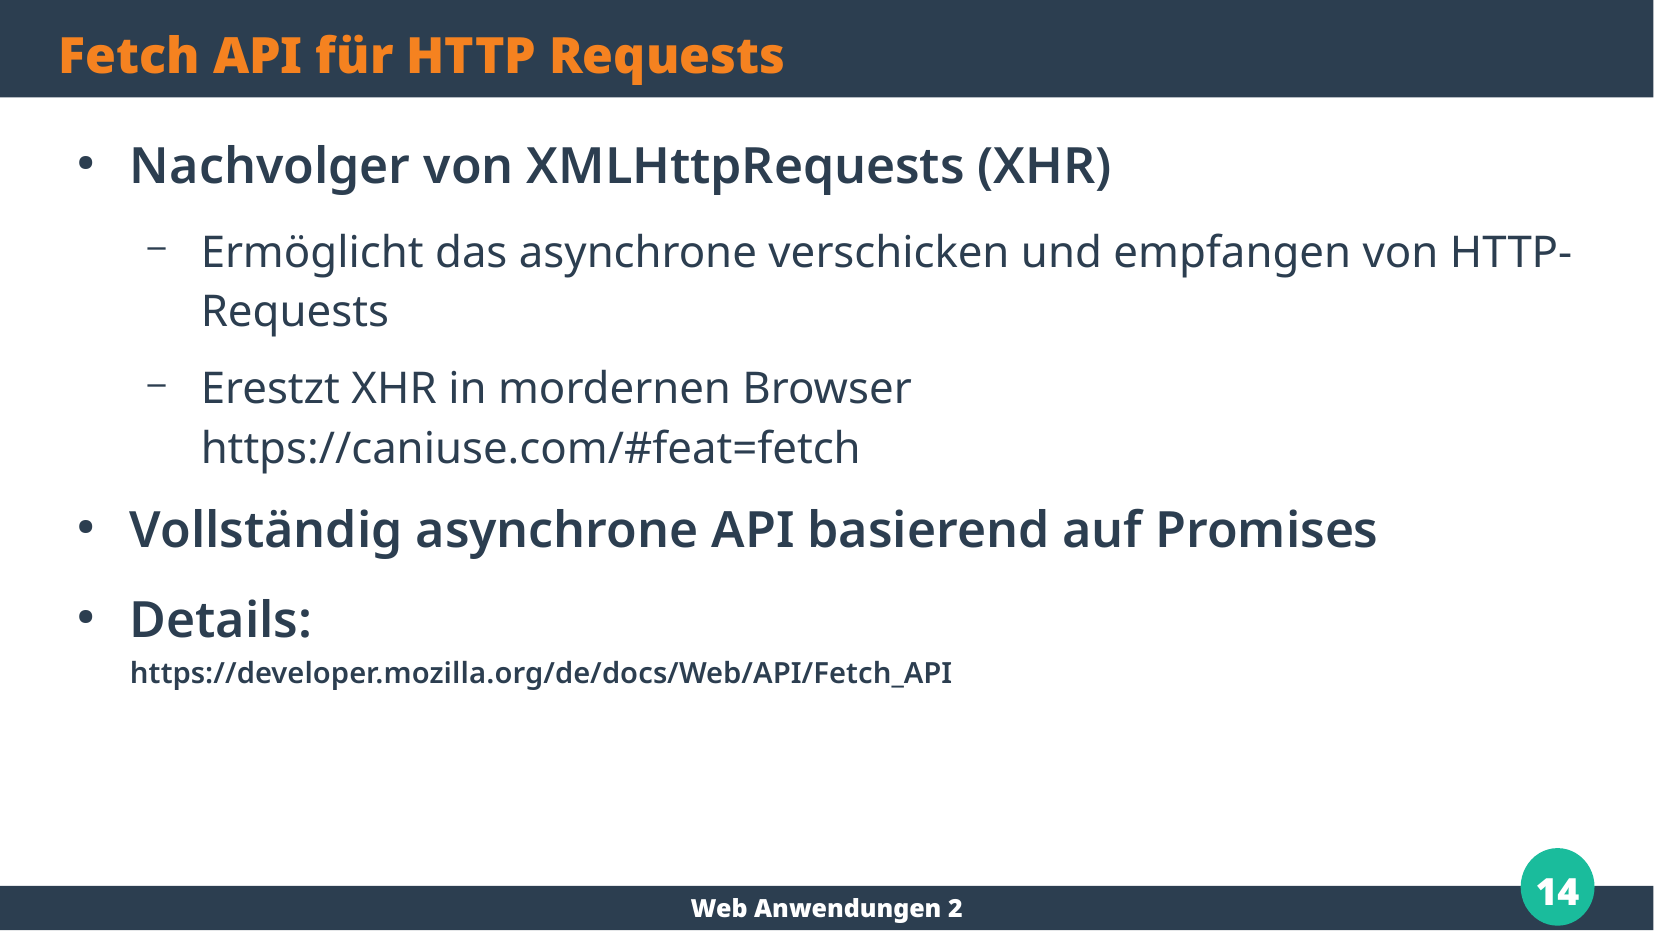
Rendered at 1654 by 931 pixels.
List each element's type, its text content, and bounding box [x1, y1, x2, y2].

list Nachvolger von XMLHttpRequests (XHR) Ermöglicht das asynchrone verschicken und empfangen von HTTP-Requests Erestzt XHR in mordernen Browser https://caniuse.com/#feat=fetch Vollständig asynchrone API basierend auf Promises Details: https://developer.mozilla.org/de/docs/Web/API/Fetch_API [59, 129, 1595, 864]
title Fetch API für HTTP Requests [59, 8, 1595, 89]
